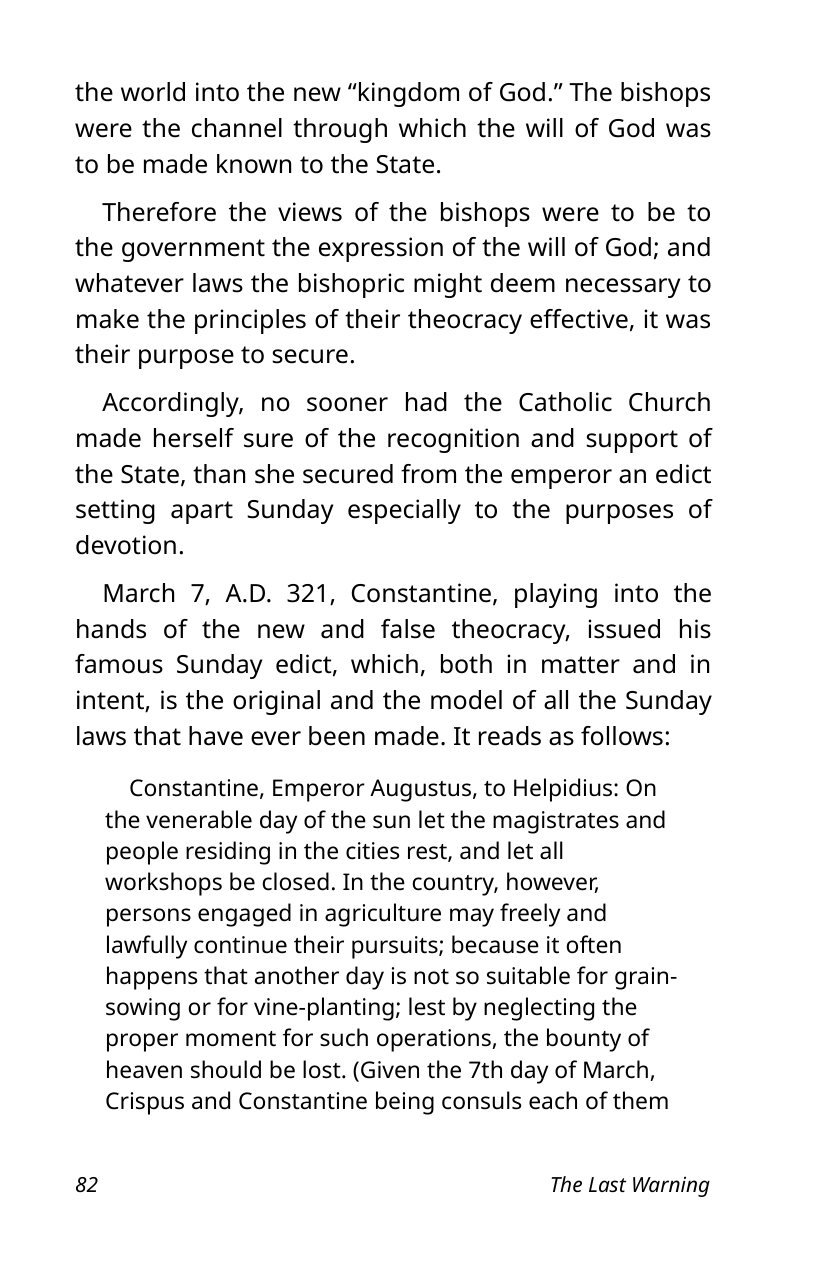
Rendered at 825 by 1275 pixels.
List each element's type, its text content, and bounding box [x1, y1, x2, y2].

text Constantine, Emperor Augustus, to Helpidius: On the venerable day of the sun let the magistrates and people residing in the cities rest, and let all workshops be closed. In the country, however, persons engaged in agriculture may freely and lawfully continue their pursuits; because it often happens that another day is not so suitable for grain-sowing or for vine-planting; lest by neglecting the proper moment for such operations, the bounty of heaven should be lost. (Given the 7th day of March, Crispus and Constantine being consuls each of them [105, 772, 682, 1116]
text Therefore the views of the bishops were to be to the government the expression of the will of God; and whatever laws the bishopric might deem necessary to make the principles of their theocracy effective, it was their purpose to secure. [75, 194, 712, 371]
text the world into the new “kingdom of God.” The bishops were the channel through which the will of God was to be made known to the State. [75, 75, 712, 181]
text Accordingly, no sooner had the Catholic Church made herself sure of the recognition and support of the State, than she secured from the emperor an edict setting apart Sunday especially to the purposes of devotion. [75, 385, 712, 562]
text March 7, A.D. 321, Constantine, playing into the hands of the new and false theocracy, issued his famous Sunday edict, which, both in matter and in intent, is the original and the model of all the Sunday laws that have ever been made. It reads as follows: [75, 576, 712, 753]
